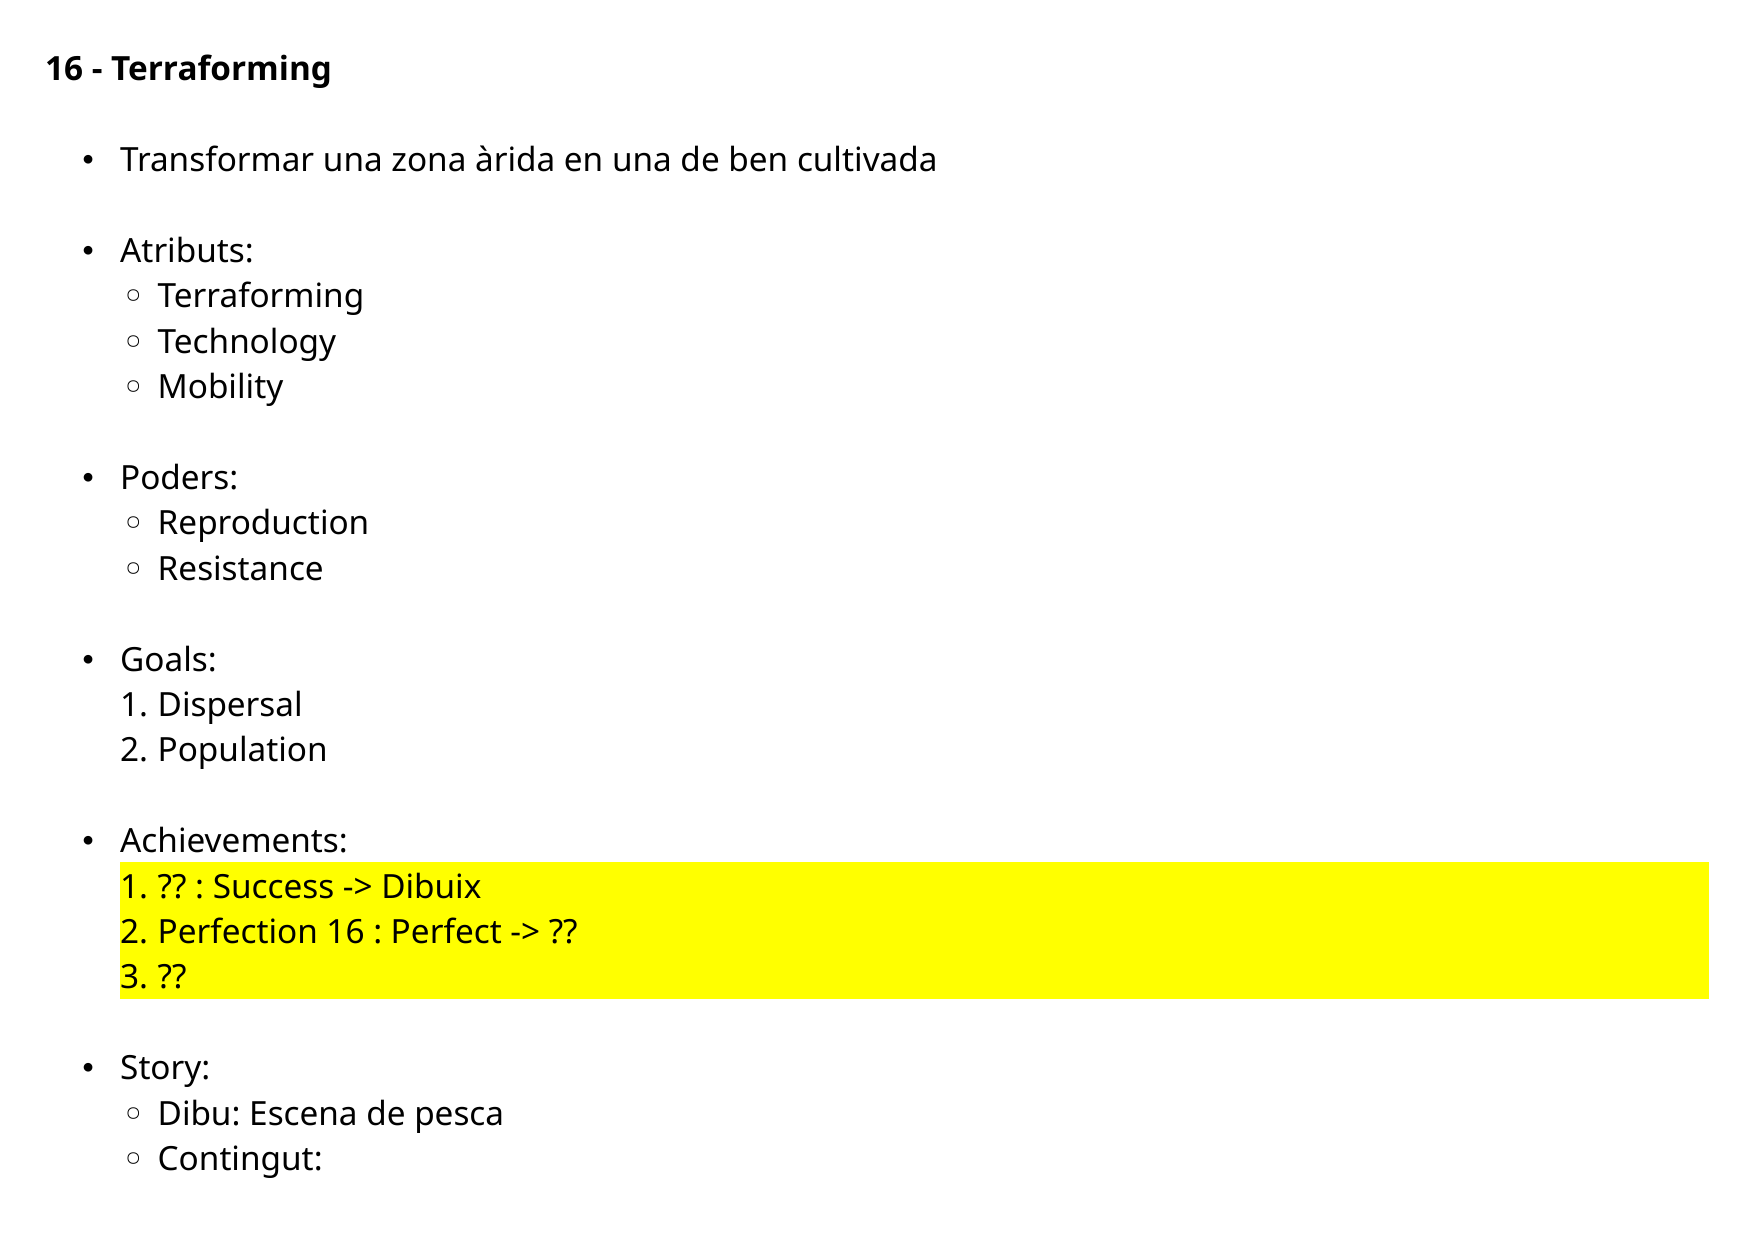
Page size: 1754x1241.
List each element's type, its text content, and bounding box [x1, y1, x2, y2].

list Poders: [82, 454, 1709, 499]
list Transformar una zona àrida en una de ben cultivada [82, 136, 1709, 181]
list Achievements: [82, 817, 1709, 862]
list Perfection 16 : Perfect -> ?? [120, 908, 1709, 953]
list Terraforming [120, 272, 1709, 317]
list ?? [120, 953, 1709, 999]
list Technology [120, 317, 1709, 363]
list Atributs: [82, 227, 1709, 272]
list ?? : Success -> Dibuix [120, 862, 1709, 908]
list Dispersal [120, 681, 1709, 726]
text 16 - Terraforming [45, 45, 1709, 90]
list Population [120, 726, 1709, 772]
list Goals: [82, 635, 1709, 681]
list Mobility [120, 363, 1709, 408]
list Resistance [120, 544, 1709, 590]
list Reproduction [120, 499, 1709, 544]
list Contingut: [120, 1135, 1709, 1180]
list Story: [82, 1044, 1709, 1089]
list Dibu: Escena de pesca [120, 1089, 1709, 1135]
